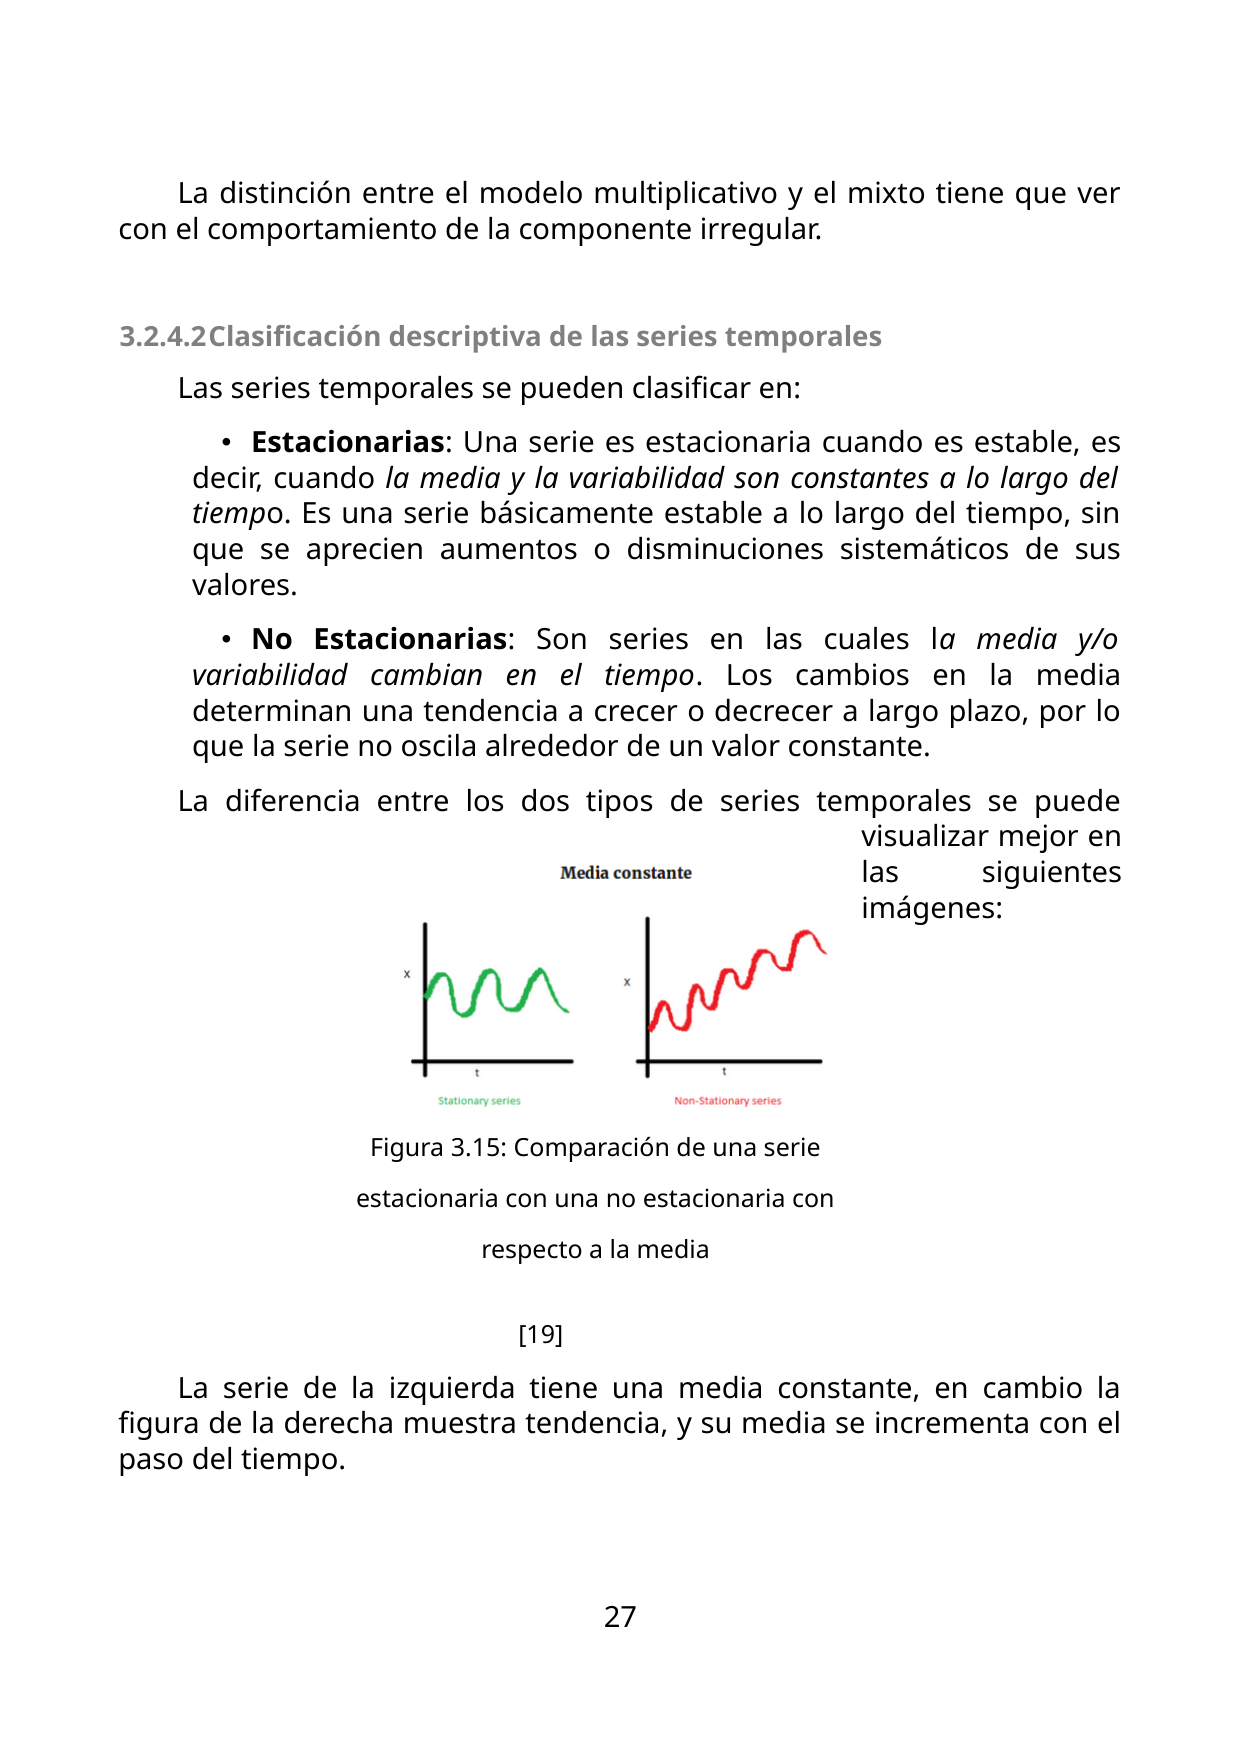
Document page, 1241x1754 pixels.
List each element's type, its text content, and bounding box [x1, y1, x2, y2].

list Estacionarias: Una serie es estacionaria cuando es estable, es decir, cuando la media y la variabilidad son constantes a lo largo del tiempo. Es una serie básicamente estable a lo largo del tiempo, sin que se aprecien aumentos o disminuciones sistemáticos de sus valores. [162, 421, 1122, 604]
text Las series temporales se pueden clasificar en: [118, 367, 1122, 407]
text La distinción entre el modelo multiplicativo y el mixto tiene que ver con el comportamiento de la componente irregular. [118, 172, 1122, 248]
list No Estacionarias: Son series en las cuales la media y/o variabilidad cambian en el tiempo. Los cambios en la media determinan una tendencia a crecer o decrecer a largo plazo, por lo que la serie no oscila alrededor de un valor constante. [162, 618, 1122, 765]
text Figura 3.15: Comparación de una serie estacionaria con una no estacionaria con respecto a la media [329, 1113, 861, 1266]
picture [329, 826, 862, 1113]
text La serie de la izquierda tiene una media constante, en cambio la figura de la derecha muestra tendencia, y su media se incrementa con el paso del tiempo. [118, 1367, 1122, 1478]
text [19] [118, 1313, 1122, 1352]
text La diferencia entre los dos tipos de series temporales se puede visualizar mejor en las siguientes imágenes: [118, 780, 1122, 927]
subtitle Clasificación descriptiva de las series temporales [119, 317, 1122, 354]
